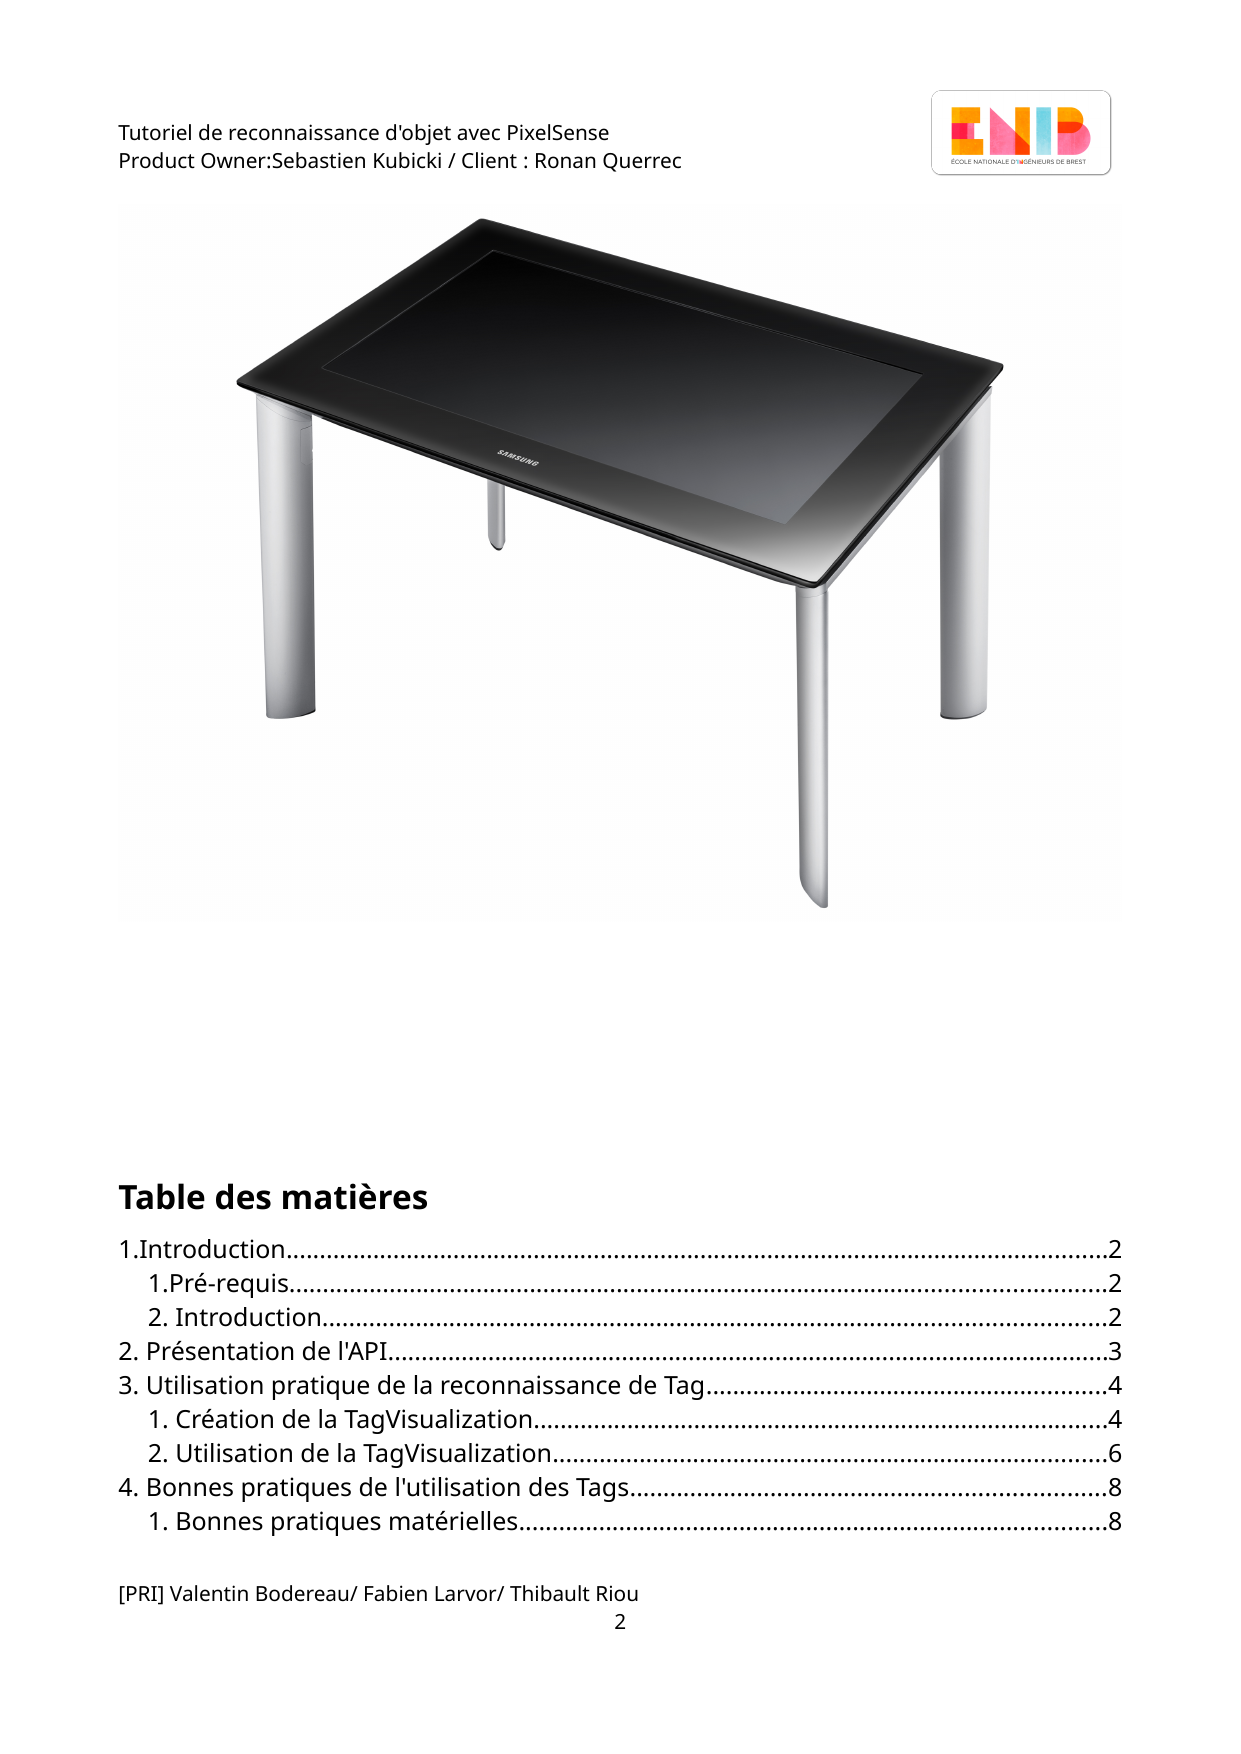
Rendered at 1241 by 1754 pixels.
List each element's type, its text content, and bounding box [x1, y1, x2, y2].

text 2. Introduction 2 [148, 1300, 1122, 1334]
text 1.Introduction 2 [118, 1232, 1122, 1266]
subtitle Table des matières [118, 1174, 1122, 1219]
picture [930, 90, 1113, 177]
text 1. Bonnes pratiques matérielles 8 [148, 1504, 1122, 1538]
text 1. Création de la TagVisualization 4 [148, 1402, 1122, 1436]
text 3. Utilisation pratique de la reconnaissance de Tag 4 [118, 1368, 1122, 1402]
text 2. Utilisation de la TagVisualization 6 [148, 1436, 1122, 1470]
text 4. Bonnes pratiques de l'utilisation des Tags 8 [118, 1470, 1122, 1504]
picture [118, 204, 1123, 922]
text 1.Pré-requis 2 [148, 1266, 1122, 1300]
text 2. Présentation de l'API 3 [118, 1334, 1122, 1368]
